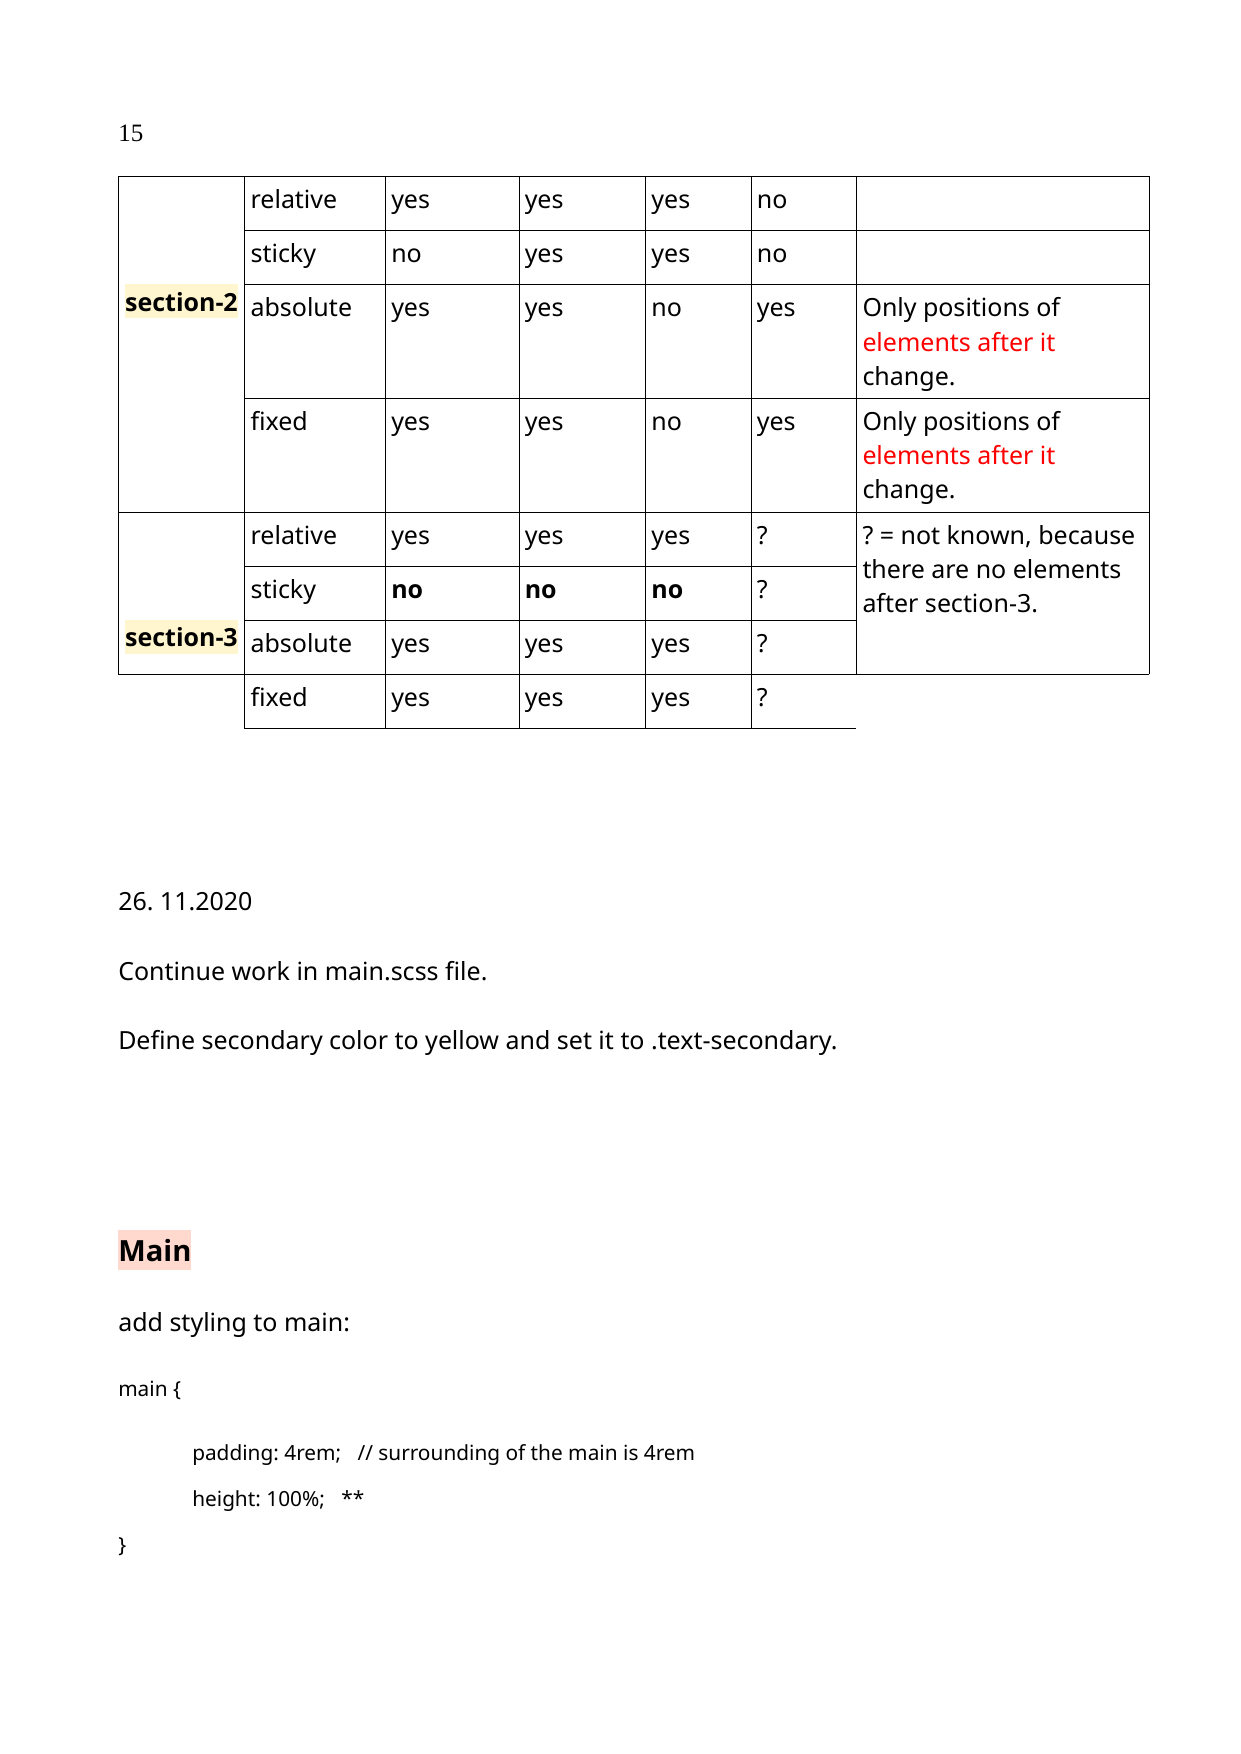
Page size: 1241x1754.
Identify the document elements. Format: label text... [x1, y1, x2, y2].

text } [118, 1530, 1122, 1558]
table_cell no [386, 231, 519, 284]
table_cell no [646, 567, 751, 620]
table_cell ? = not known, because there are no elements after section-3. [857, 513, 1149, 674]
table_cell no [752, 231, 856, 284]
table_cell yes [386, 285, 519, 398]
table_cell yes [646, 177, 751, 230]
table_cell ? [752, 675, 856, 728]
table_cell [857, 231, 1149, 284]
table_cell yes [386, 399, 519, 512]
table_cell yes [752, 285, 856, 398]
table_cell [857, 177, 1149, 230]
table_cell yes [646, 513, 751, 566]
table_cell yes [386, 675, 519, 728]
table_cell no [386, 567, 519, 620]
text Main [118, 1230, 1122, 1270]
table_cell Only positions of elements after it change. [857, 285, 1149, 398]
text add styling to main: [118, 1305, 1122, 1339]
text Define secondary color to yellow and set it to .text-secondary. [118, 1022, 1122, 1056]
text padding: 4rem; // surrounding of the main is 4rem [118, 1438, 1122, 1466]
table_cell no [752, 177, 856, 230]
table_cell ? [752, 621, 856, 674]
table_cell yes [646, 231, 751, 284]
table_cell relative [245, 177, 385, 230]
text main { [118, 1374, 1122, 1403]
table_cell yes [520, 621, 645, 674]
table_cell section-2 [119, 177, 244, 512]
table_cell absolute [245, 285, 385, 398]
table_cell yes [520, 231, 645, 284]
table_cell Only positions of elements after it change. [857, 399, 1149, 512]
text height: 100%; ** [118, 1484, 1122, 1512]
table_cell sticky [245, 567, 385, 620]
table_cell no [646, 399, 751, 512]
table_cell sticky [245, 231, 385, 284]
table_cell no [646, 285, 751, 398]
table_cell section-3 [119, 513, 244, 674]
table_cell yes [520, 285, 645, 398]
table_cell yes [386, 177, 519, 230]
text Continue work in main.scss file. [118, 953, 1122, 987]
table_cell yes [752, 399, 856, 512]
table_cell absolute [245, 621, 385, 674]
text 26. 11.2020 [118, 884, 1122, 918]
table_cell yes [520, 675, 645, 728]
table_cell relative [245, 513, 385, 566]
table_cell yes [386, 621, 519, 674]
table_cell yes [520, 177, 645, 230]
table_cell yes [646, 675, 751, 728]
table_cell fixed [245, 675, 385, 728]
table_cell no [520, 567, 645, 620]
table_cell ? [752, 567, 856, 620]
table_cell fixed [245, 399, 385, 512]
table_cell yes [520, 513, 645, 566]
table_cell yes [386, 513, 519, 566]
table_cell ? [752, 513, 856, 566]
table_cell yes [520, 399, 645, 512]
table_cell yes [646, 621, 751, 674]
